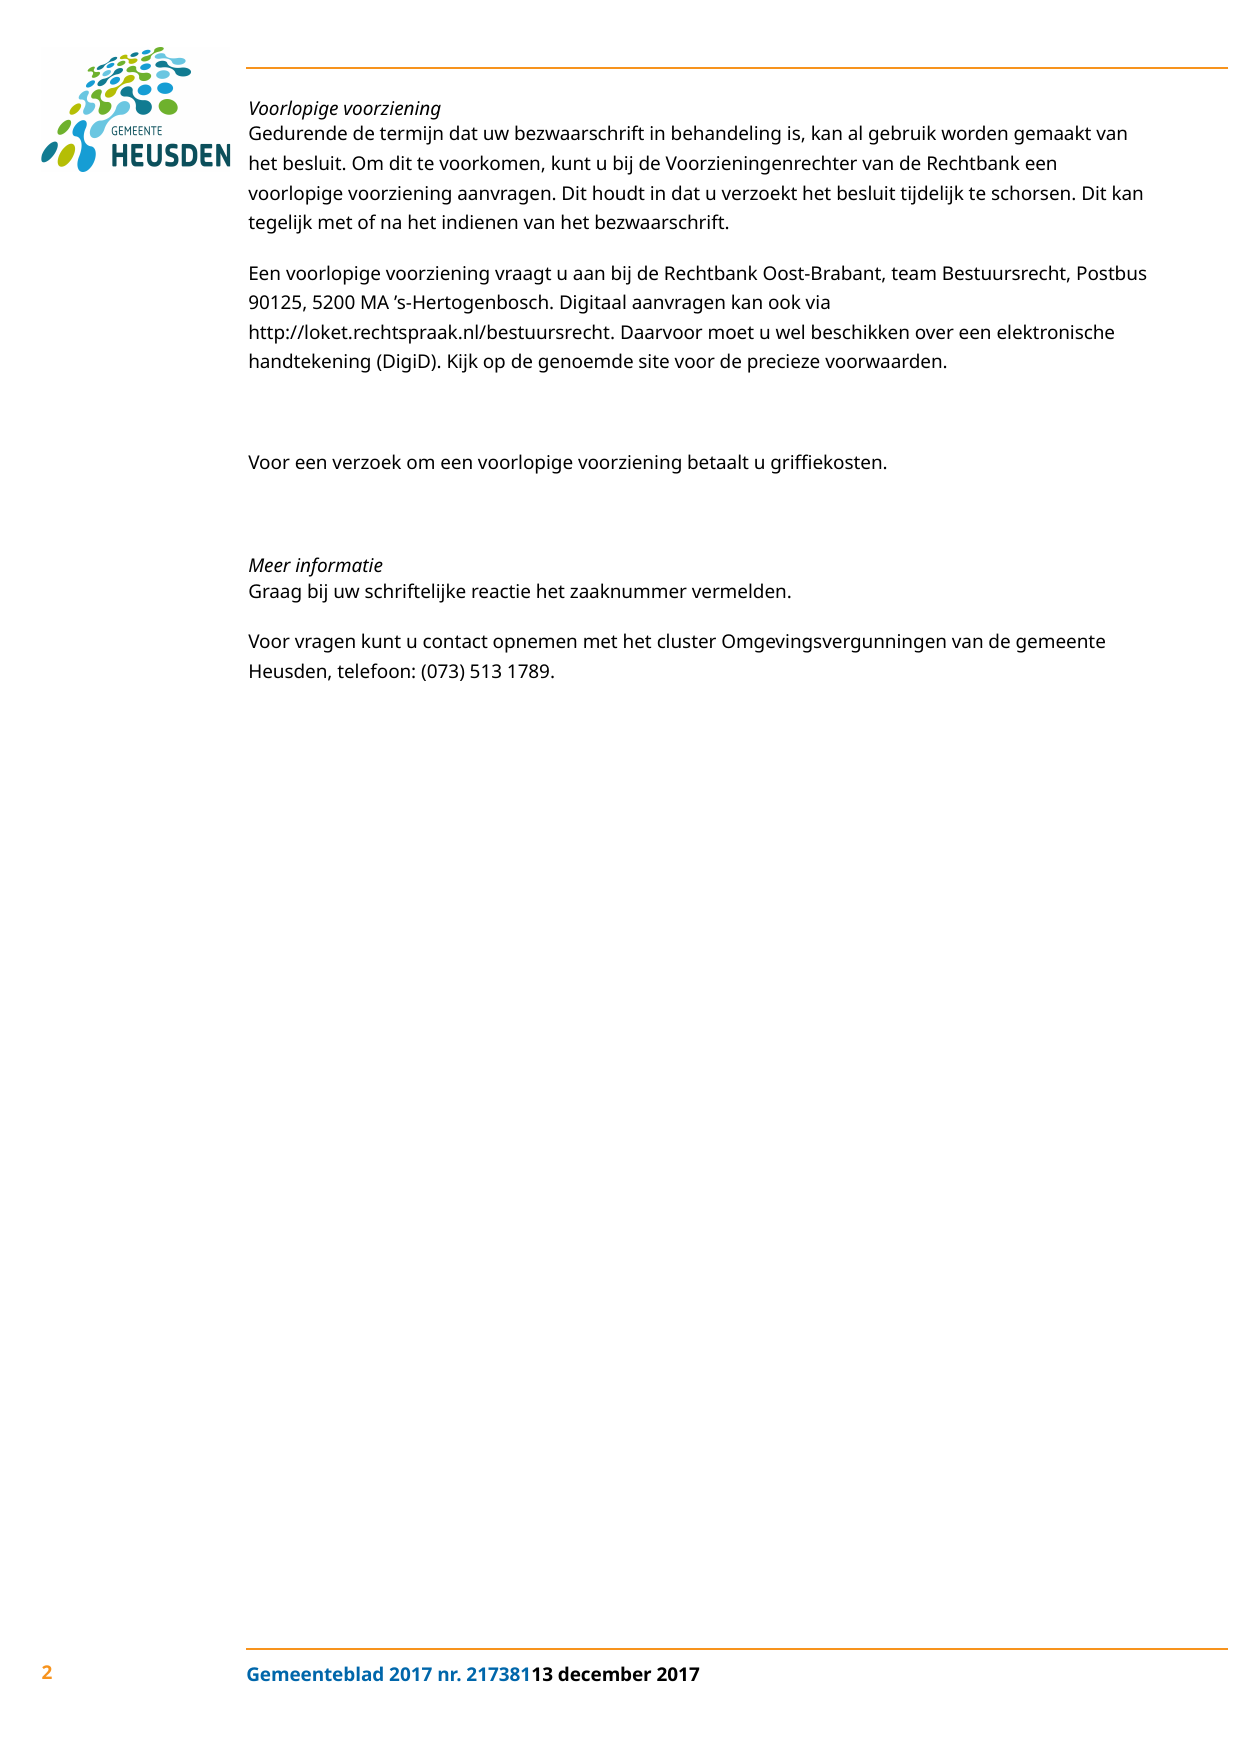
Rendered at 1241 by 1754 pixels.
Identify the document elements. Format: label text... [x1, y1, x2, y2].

text Voorlopige voorziening [248, 95, 1152, 121]
text Graag bij uw schriftelijke reactie het zaaknummer vermelden. [248, 578, 1152, 604]
text Meer informatie [248, 552, 1152, 578]
picture [41, 47, 231, 172]
text Voor vragen kunt u contact opnemen met het cluster Omgevingsvergunningen van de gemeente Heusden, telefoon: (073) 513 1789. [248, 629, 1152, 684]
text Gedurende de termijn dat uw bezwaarschrift in behandeling is, kan al gebruik worden gemaakt van het besluit. Om dit te voorkomen, kunt u bij de Voorzieningenrechter van de Rechtbank een voorlopige voorziening aanvragen. Dit houdt in dat u verzoekt het besluit tijdelijk te schorsen. Dit kan tegelijk met of na het indienen van het bezwaarschrift. [248, 121, 1152, 235]
text Voor een verzoek om een voorlopige voorziening betaalt u griffiekosten. [248, 449, 1152, 475]
text Een voorlopige voorziening vraagt u aan bij de Rechtbank Oost-Brabant, team Bestuursrecht, Postbus 90125, 5200 MA ’s-Hertogenbosch. Digitaal aanvragen kan ook via http://loket.rechtspraak.nl/bestuursrecht. Daarvoor moet u wel beschikken over een elektronische handtekening (DigiD). Kijk op de genoemde site voor de precieze voorwaarden. [248, 260, 1152, 374]
